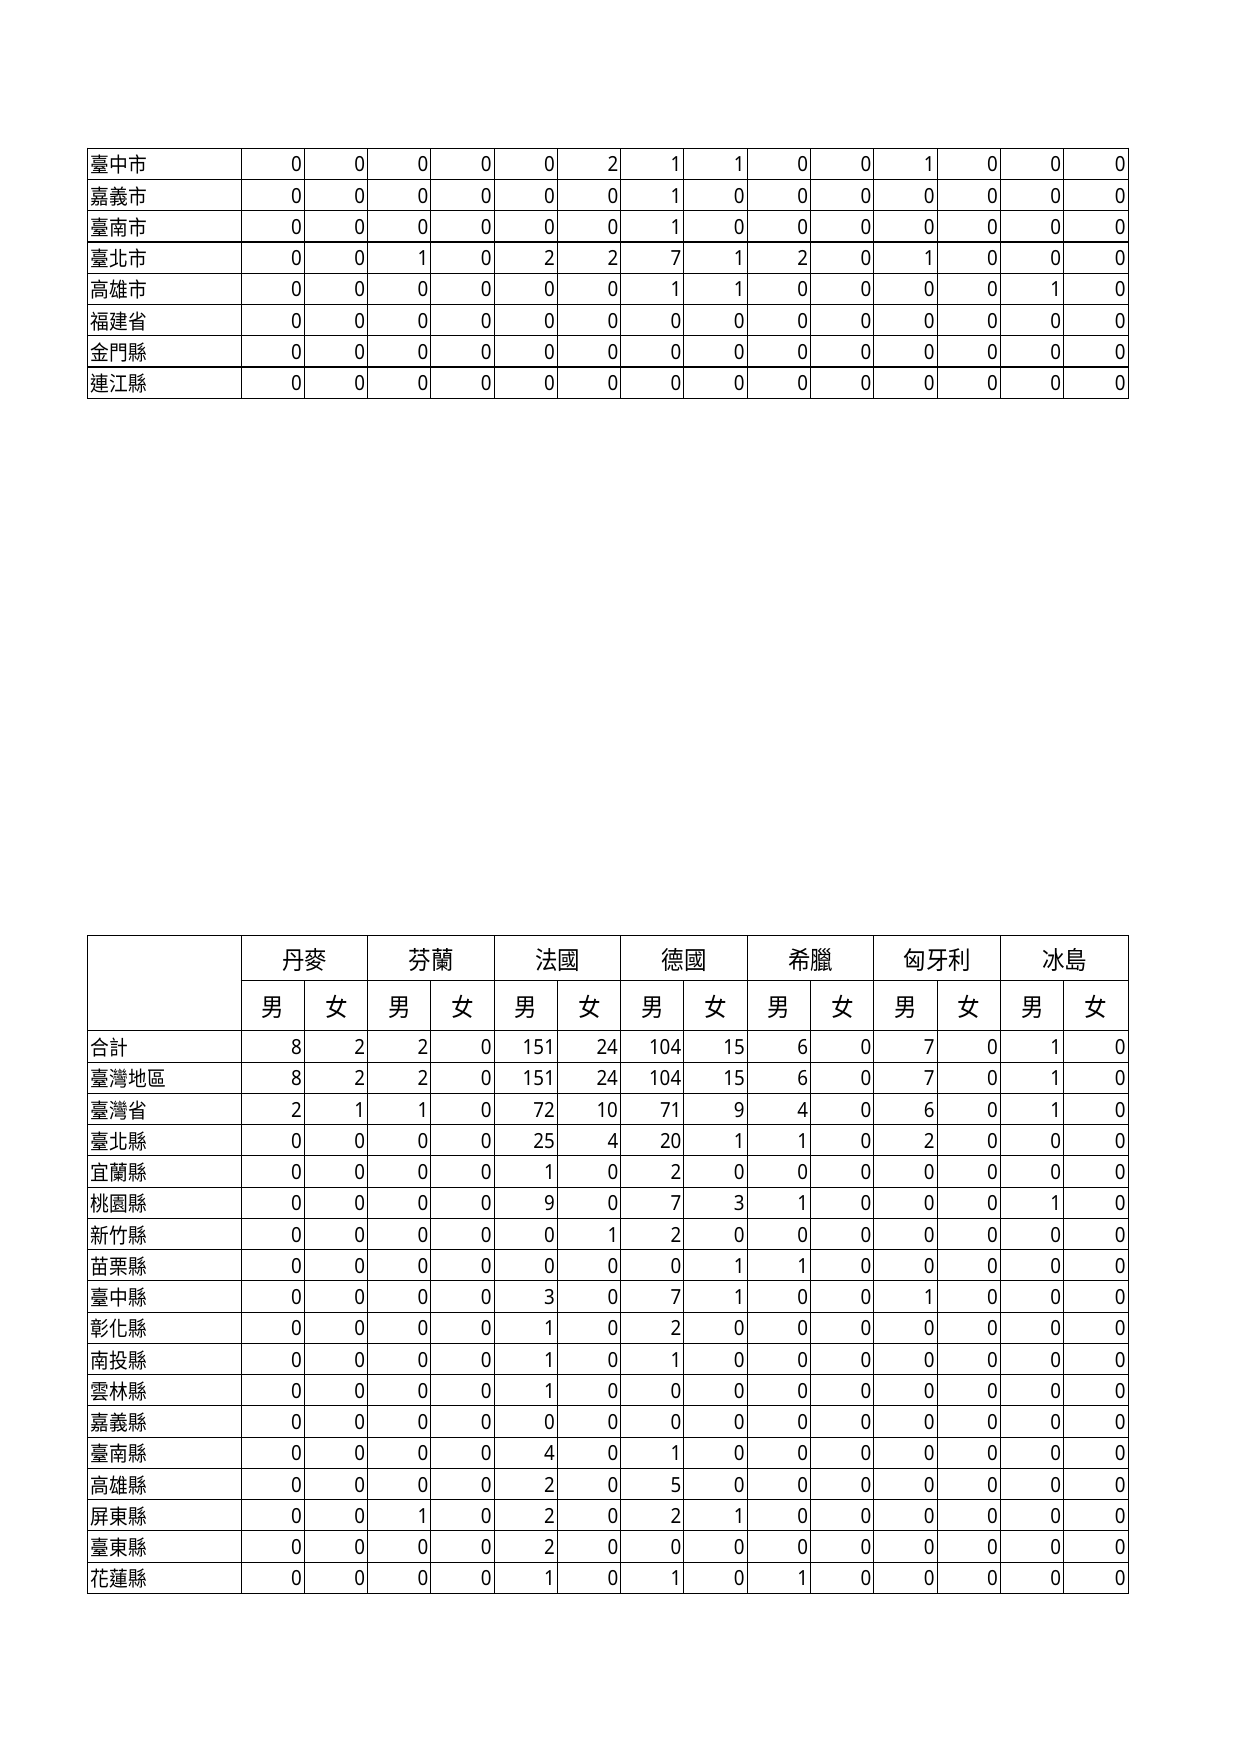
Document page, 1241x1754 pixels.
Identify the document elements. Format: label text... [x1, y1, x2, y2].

table_cell 2 [621, 1219, 683, 1249]
table_cell 0 [431, 211, 494, 241]
table_cell 0 [368, 1250, 430, 1280]
table_cell 1 [495, 1344, 557, 1374]
table_cell 0 [368, 180, 430, 210]
table_cell 2 [495, 1531, 557, 1562]
table_cell 0 [874, 1375, 937, 1405]
table_cell 0 [558, 1406, 620, 1437]
table_cell 臺南市 [88, 211, 241, 241]
table_cell 0 [1064, 1125, 1128, 1155]
table_cell 男 [495, 981, 557, 1030]
table_cell 花蓮縣 [88, 1563, 241, 1593]
table_cell 2 [305, 1031, 367, 1062]
table_cell 0 [874, 274, 937, 304]
table_cell 1 [684, 1250, 747, 1280]
table_cell 1 [621, 274, 683, 304]
table_cell 1 [558, 1219, 620, 1249]
table_cell 0 [368, 1156, 430, 1187]
table_cell 0 [748, 1375, 810, 1405]
table_cell 0 [811, 1156, 873, 1187]
table_cell 0 [938, 1219, 1000, 1249]
table_cell 3 [684, 1188, 747, 1218]
table_cell 1 [621, 1344, 683, 1374]
table_cell 0 [1064, 1375, 1128, 1405]
table_cell 0 [1001, 180, 1063, 210]
table_cell 104 [621, 1063, 683, 1093]
table_cell 1 [684, 1125, 747, 1155]
table_cell 0 [305, 1375, 367, 1405]
table_cell 0 [558, 211, 620, 241]
table_cell 0 [874, 336, 937, 366]
table_cell 0 [811, 211, 873, 241]
table_cell 10 [558, 1094, 620, 1124]
table_cell 0 [558, 1156, 620, 1187]
table_cell 2 [558, 149, 620, 179]
table_cell 0 [1001, 336, 1063, 366]
table_cell 0 [431, 1031, 494, 1062]
table_cell 0 [1001, 1375, 1063, 1405]
table_cell 0 [431, 1469, 494, 1499]
table_cell 0 [1001, 1438, 1063, 1468]
table_cell 0 [938, 1094, 1000, 1124]
table_cell 0 [495, 149, 557, 179]
table_cell 0 [938, 1281, 1000, 1312]
table_cell 0 [242, 1250, 304, 1280]
table_header 法國 [495, 936, 620, 980]
table_cell 0 [431, 1406, 494, 1437]
table_cell 7 [621, 1281, 683, 1312]
table_cell 0 [684, 1219, 747, 1249]
table_cell 1 [621, 149, 683, 179]
table_cell 苗栗縣 [88, 1250, 241, 1280]
table_cell 0 [368, 1438, 430, 1468]
table_cell 0 [811, 305, 873, 335]
table_cell 0 [684, 1375, 747, 1405]
table_cell 臺北縣 [88, 1125, 241, 1155]
table_header 希臘 [748, 936, 873, 980]
table_cell 0 [431, 149, 494, 179]
table_cell 0 [684, 1469, 747, 1499]
table_cell 1 [495, 1313, 557, 1343]
table_cell 0 [811, 1469, 873, 1499]
table_cell 8 [242, 1031, 304, 1062]
table_cell 0 [811, 1094, 873, 1124]
table_cell 1 [1001, 1063, 1063, 1093]
table_cell 0 [242, 1375, 304, 1405]
table_cell 0 [938, 1313, 1000, 1343]
table_cell 0 [748, 180, 810, 210]
table_cell 0 [305, 1250, 367, 1280]
table_cell 0 [874, 211, 937, 241]
table_cell 0 [495, 1219, 557, 1249]
table_cell 男 [748, 981, 810, 1030]
table_cell 0 [305, 274, 367, 304]
table_cell 0 [242, 243, 304, 273]
table_cell 1 [684, 1281, 747, 1312]
table_cell 男 [368, 981, 430, 1030]
table_cell 0 [305, 1563, 367, 1593]
table_cell 高雄縣 [88, 1469, 241, 1499]
table_cell 0 [684, 1313, 747, 1343]
table_cell 0 [748, 1500, 810, 1530]
table_cell 2 [495, 243, 557, 273]
table_cell 0 [558, 274, 620, 304]
table_cell 0 [368, 149, 430, 179]
table_cell 0 [305, 1219, 367, 1249]
table_cell 0 [1064, 274, 1128, 304]
table_cell 0 [938, 1250, 1000, 1280]
table_cell 0 [1001, 243, 1063, 273]
table_cell 0 [305, 1469, 367, 1499]
table_cell 0 [431, 1563, 494, 1593]
table_cell 0 [558, 1375, 620, 1405]
table_cell 0 [1064, 1063, 1128, 1093]
table_cell 0 [811, 1375, 873, 1405]
table_cell 0 [684, 305, 747, 335]
table_cell 0 [431, 1250, 494, 1280]
table_cell 0 [242, 1219, 304, 1249]
table_cell 0 [242, 211, 304, 241]
table_cell 0 [1064, 305, 1128, 335]
table_cell 0 [558, 1313, 620, 1343]
table_cell 0 [938, 211, 1000, 241]
table_cell 0 [811, 1281, 873, 1312]
table_cell 0 [748, 305, 810, 335]
table_cell 0 [1064, 1250, 1128, 1280]
table_cell 0 [368, 336, 430, 366]
table_cell 0 [938, 1438, 1000, 1468]
table_cell 0 [495, 1250, 557, 1280]
table_cell 0 [558, 336, 620, 366]
table_cell 0 [558, 180, 620, 210]
table_cell 臺東縣 [88, 1531, 241, 1562]
table_cell 0 [684, 368, 747, 398]
table_cell 0 [811, 274, 873, 304]
table_cell 0 [1001, 1156, 1063, 1187]
table_cell 1 [621, 180, 683, 210]
table_cell 0 [558, 1250, 620, 1280]
table_cell 0 [1001, 1500, 1063, 1530]
table_cell 宜蘭縣 [88, 1156, 241, 1187]
table_cell 0 [1001, 1344, 1063, 1374]
table_cell 4 [748, 1094, 810, 1124]
table_cell 0 [1001, 1406, 1063, 1437]
table_cell 2 [621, 1313, 683, 1343]
table_cell 2 [242, 1094, 304, 1124]
table_cell 4 [495, 1438, 557, 1468]
table_cell 0 [748, 149, 810, 179]
table_cell 臺北市 [88, 243, 241, 273]
table_cell 女 [1064, 981, 1128, 1030]
table_cell 0 [431, 1344, 494, 1374]
table_cell 1 [748, 1125, 810, 1155]
table_cell 2 [368, 1031, 430, 1062]
table_cell 0 [684, 1438, 747, 1468]
table_cell 0 [684, 1156, 747, 1187]
table_cell 0 [305, 243, 367, 273]
table_cell 0 [621, 368, 683, 398]
table_cell 7 [874, 1063, 937, 1093]
table_cell 0 [1064, 1563, 1128, 1593]
table_cell 0 [874, 1563, 937, 1593]
table_cell 0 [748, 1469, 810, 1499]
table_cell 0 [938, 336, 1000, 366]
table_cell 0 [938, 1375, 1000, 1405]
table_cell 0 [938, 1531, 1000, 1562]
table_cell 0 [495, 180, 557, 210]
table_cell 0 [748, 368, 810, 398]
table_cell 0 [242, 336, 304, 366]
table_cell 0 [621, 1531, 683, 1562]
table_cell 0 [874, 1188, 937, 1218]
table_cell 臺南縣 [88, 1438, 241, 1468]
table_cell 0 [305, 1406, 367, 1437]
table_cell 0 [1064, 149, 1128, 179]
table_cell 0 [1064, 1344, 1128, 1374]
table_cell 0 [811, 1188, 873, 1218]
table_cell 0 [431, 274, 494, 304]
table_cell 男 [621, 981, 683, 1030]
table_cell 8 [242, 1063, 304, 1093]
table_cell 0 [305, 1344, 367, 1374]
table_cell 0 [874, 1406, 937, 1437]
table_cell 0 [874, 1438, 937, 1468]
table_cell 1 [368, 243, 430, 273]
table_cell 0 [431, 336, 494, 366]
table_cell 0 [368, 1219, 430, 1249]
table_cell 0 [684, 336, 747, 366]
table_cell 0 [242, 1125, 304, 1155]
table_cell 7 [621, 243, 683, 273]
table_cell 0 [431, 1281, 494, 1312]
table_cell 連江縣 [88, 368, 241, 398]
table_cell 0 [874, 1219, 937, 1249]
table_cell 0 [368, 1406, 430, 1437]
table_cell 0 [368, 1188, 430, 1218]
table_cell 0 [431, 1063, 494, 1093]
table_cell 0 [368, 1531, 430, 1562]
table_cell 0 [368, 1344, 430, 1374]
table_cell 0 [242, 180, 304, 210]
table_cell 0 [938, 1406, 1000, 1437]
table_cell 0 [938, 1563, 1000, 1593]
table_header 德國 [621, 936, 747, 980]
table_cell 0 [938, 180, 1000, 210]
table_cell 5 [621, 1469, 683, 1499]
table_cell 0 [811, 368, 873, 398]
table_cell 0 [1001, 305, 1063, 335]
table_cell 女 [558, 981, 620, 1030]
table_cell 0 [1001, 211, 1063, 241]
table_cell 男 [1001, 981, 1063, 1030]
table_cell 臺中市 [88, 149, 241, 179]
table_cell 男 [874, 981, 937, 1030]
table_cell 0 [242, 1531, 304, 1562]
table_cell 0 [811, 180, 873, 210]
table_cell 女 [938, 981, 1000, 1030]
table_cell 1 [684, 149, 747, 179]
table_cell 71 [621, 1094, 683, 1124]
table_cell 0 [368, 1281, 430, 1312]
table_cell 女 [305, 981, 367, 1030]
table_cell 0 [495, 274, 557, 304]
table_cell 嘉義市 [88, 180, 241, 210]
table_cell 0 [495, 368, 557, 398]
table_cell 0 [1064, 1438, 1128, 1468]
table_cell 0 [558, 305, 620, 335]
table_cell 0 [558, 1281, 620, 1312]
table_cell 15 [684, 1063, 747, 1093]
table_header 匈牙利 [874, 936, 1000, 980]
table_cell 0 [684, 211, 747, 241]
table_cell 0 [938, 1344, 1000, 1374]
table_cell 24 [558, 1063, 620, 1093]
table_cell 0 [938, 1156, 1000, 1187]
table_cell 0 [811, 1125, 873, 1155]
table_cell 2 [305, 1063, 367, 1093]
table_cell 0 [431, 1156, 494, 1187]
table_cell 0 [938, 1063, 1000, 1093]
table_cell 0 [242, 1156, 304, 1187]
table_cell 0 [811, 336, 873, 366]
table_cell 0 [305, 305, 367, 335]
table_cell 6 [874, 1094, 937, 1124]
table_cell 女 [811, 981, 873, 1030]
table_cell 0 [495, 336, 557, 366]
table_cell 1 [874, 243, 937, 273]
table_cell 1 [748, 1250, 810, 1280]
table_cell 0 [874, 180, 937, 210]
table_cell 臺灣地區 [88, 1063, 241, 1093]
table_cell 1 [1001, 1031, 1063, 1062]
table_cell 0 [1001, 1469, 1063, 1499]
table_cell 0 [305, 368, 367, 398]
table_cell 0 [368, 1125, 430, 1155]
table_cell 0 [874, 368, 937, 398]
table_cell 0 [684, 1406, 747, 1437]
table_cell 0 [431, 1188, 494, 1218]
table_cell 1 [495, 1156, 557, 1187]
table_cell 0 [368, 1563, 430, 1593]
table_cell 0 [1064, 1094, 1128, 1124]
table_cell 0 [431, 1375, 494, 1405]
table_cell 1 [748, 1563, 810, 1593]
table_cell 0 [242, 1563, 304, 1593]
table_cell 25 [495, 1125, 557, 1155]
table_cell 0 [748, 1219, 810, 1249]
table_cell 0 [242, 1438, 304, 1468]
table_cell 0 [874, 1156, 937, 1187]
table_cell 0 [368, 1469, 430, 1499]
table_cell 0 [811, 1344, 873, 1374]
table_cell 0 [305, 1531, 367, 1562]
table_cell 1 [748, 1188, 810, 1218]
table_cell 3 [495, 1281, 557, 1312]
table_cell 1 [874, 149, 937, 179]
table_cell 0 [1001, 368, 1063, 398]
table_cell 0 [305, 1188, 367, 1218]
table_cell 0 [684, 180, 747, 210]
table_cell 0 [242, 1469, 304, 1499]
table_cell 2 [748, 243, 810, 273]
table_cell 0 [748, 274, 810, 304]
table_cell 0 [938, 1469, 1000, 1499]
table_cell 0 [748, 211, 810, 241]
table_cell 15 [684, 1031, 747, 1062]
table_cell 0 [748, 1313, 810, 1343]
table_cell 0 [305, 1313, 367, 1343]
table_cell 0 [242, 1188, 304, 1218]
table_cell 女 [684, 981, 747, 1030]
table_cell 0 [1064, 1469, 1128, 1499]
table_cell 0 [242, 149, 304, 179]
table_cell 6 [748, 1031, 810, 1062]
table_cell 0 [242, 1281, 304, 1312]
table_cell 0 [811, 1438, 873, 1468]
table_cell 0 [938, 305, 1000, 335]
table_cell 0 [938, 1500, 1000, 1530]
table_cell 0 [1064, 1313, 1128, 1343]
table_cell 1 [684, 1500, 747, 1530]
table_cell 0 [305, 1500, 367, 1530]
table_cell 1 [1001, 274, 1063, 304]
table_cell 0 [431, 305, 494, 335]
table_cell 0 [242, 1406, 304, 1437]
table_cell 151 [495, 1031, 557, 1062]
table_cell 0 [558, 1500, 620, 1530]
table_cell 1 [874, 1281, 937, 1312]
table_cell 0 [1064, 1500, 1128, 1530]
table_cell 0 [1064, 1219, 1128, 1249]
table_cell 20 [621, 1125, 683, 1155]
table_cell 0 [748, 1281, 810, 1312]
table_cell 2 [495, 1500, 557, 1530]
table_cell 1 [621, 211, 683, 241]
table_cell 0 [305, 1438, 367, 1468]
table_cell 0 [1064, 243, 1128, 273]
table_cell 0 [811, 1500, 873, 1530]
table_cell 0 [1001, 1281, 1063, 1312]
table_cell 7 [621, 1188, 683, 1218]
table_cell 0 [368, 1313, 430, 1343]
table_cell 0 [811, 1250, 873, 1280]
table_cell 雲林縣 [88, 1375, 241, 1405]
table_cell 1 [1001, 1188, 1063, 1218]
table_cell 0 [242, 1500, 304, 1530]
table_cell 屏東縣 [88, 1500, 241, 1530]
table_cell 0 [938, 1188, 1000, 1218]
table_cell 0 [748, 1406, 810, 1437]
table_cell 2 [874, 1125, 937, 1155]
table_cell 7 [874, 1031, 937, 1062]
table_cell 0 [811, 243, 873, 273]
table_cell 0 [1064, 368, 1128, 398]
table_cell 0 [1001, 1250, 1063, 1280]
table_cell 0 [874, 1469, 937, 1499]
table_cell 0 [811, 1063, 873, 1093]
table_cell 0 [495, 211, 557, 241]
table_cell 0 [368, 274, 430, 304]
table_cell 0 [558, 1438, 620, 1468]
table_cell 0 [305, 211, 367, 241]
table_cell 0 [621, 1375, 683, 1405]
table_cell 0 [1001, 1531, 1063, 1562]
table_cell 0 [558, 1344, 620, 1374]
table_cell 2 [621, 1500, 683, 1530]
table_cell 9 [495, 1188, 557, 1218]
table_cell 1 [495, 1563, 557, 1593]
table_cell 0 [305, 180, 367, 210]
table_header 丹麥 [242, 936, 367, 980]
table_cell 0 [242, 1313, 304, 1343]
table_cell 0 [621, 305, 683, 335]
table_cell 1 [621, 1563, 683, 1593]
table_cell 0 [1001, 1313, 1063, 1343]
table_cell 0 [431, 1438, 494, 1468]
table_cell 0 [305, 1125, 367, 1155]
table_cell 0 [431, 1531, 494, 1562]
table_header [88, 936, 241, 1030]
table_cell 0 [305, 149, 367, 179]
table_cell 0 [621, 336, 683, 366]
table_cell 0 [305, 1156, 367, 1187]
table_cell 0 [368, 1375, 430, 1405]
table_cell 0 [938, 368, 1000, 398]
table_cell 0 [558, 1563, 620, 1593]
table_header 冰島 [1001, 936, 1128, 980]
table_cell 1 [684, 243, 747, 273]
table_cell 0 [242, 1344, 304, 1374]
table_cell 0 [874, 1250, 937, 1280]
table_cell 0 [1001, 149, 1063, 179]
table_cell 0 [431, 1219, 494, 1249]
table_cell 0 [242, 368, 304, 398]
table_cell 0 [811, 1031, 873, 1062]
table_cell 0 [1064, 1156, 1128, 1187]
table_cell 0 [938, 149, 1000, 179]
table_cell 南投縣 [88, 1344, 241, 1374]
table_cell 0 [242, 305, 304, 335]
table_cell 2 [368, 1063, 430, 1093]
table_cell 0 [431, 368, 494, 398]
table_cell 0 [431, 1094, 494, 1124]
table_cell 0 [811, 1531, 873, 1562]
table_cell 0 [938, 1031, 1000, 1062]
table_cell 0 [748, 336, 810, 366]
table_cell 1 [621, 1438, 683, 1468]
table_cell 0 [874, 1531, 937, 1562]
table_cell 0 [1001, 1125, 1063, 1155]
table_cell 嘉義縣 [88, 1406, 241, 1437]
table_cell 0 [938, 243, 1000, 273]
table_cell 0 [431, 1500, 494, 1530]
table_cell 0 [811, 1406, 873, 1437]
table_cell 2 [558, 243, 620, 273]
table_cell 男 [242, 981, 304, 1030]
table_cell 金門縣 [88, 336, 241, 366]
table_cell 0 [495, 1406, 557, 1437]
table_cell 0 [431, 180, 494, 210]
table_cell 0 [558, 368, 620, 398]
table_cell 0 [874, 1500, 937, 1530]
table_cell 合計 [88, 1031, 241, 1062]
table_cell 臺灣省 [88, 1094, 241, 1124]
table_cell 0 [305, 336, 367, 366]
table_cell 2 [495, 1469, 557, 1499]
table_cell 0 [305, 1281, 367, 1312]
table_cell 0 [684, 1344, 747, 1374]
table_cell 0 [1064, 1031, 1128, 1062]
table_cell 福建省 [88, 305, 241, 335]
table_cell 0 [938, 1125, 1000, 1155]
table_cell 0 [558, 1188, 620, 1218]
table_cell 1 [684, 274, 747, 304]
table_cell 0 [748, 1438, 810, 1468]
table_cell 0 [811, 149, 873, 179]
table_cell 0 [621, 1250, 683, 1280]
table_cell 1 [1001, 1094, 1063, 1124]
table_cell 0 [1064, 1406, 1128, 1437]
table_cell 0 [1064, 1281, 1128, 1312]
table_cell 0 [1001, 1219, 1063, 1249]
table_cell 6 [748, 1063, 810, 1093]
table_cell 0 [684, 1563, 747, 1593]
table_cell 0 [748, 1531, 810, 1562]
table_cell 0 [811, 1313, 873, 1343]
table_cell 0 [811, 1563, 873, 1593]
table_cell 0 [874, 1344, 937, 1374]
table_cell 0 [558, 1531, 620, 1562]
table_cell 0 [1064, 1531, 1128, 1562]
table_cell 0 [558, 1469, 620, 1499]
table_cell 72 [495, 1094, 557, 1124]
table_cell 0 [811, 1219, 873, 1249]
table_cell 0 [368, 305, 430, 335]
table_cell 0 [748, 1344, 810, 1374]
table_cell 1 [495, 1375, 557, 1405]
table_cell 0 [621, 1406, 683, 1437]
table_cell 桃園縣 [88, 1188, 241, 1218]
table_cell 0 [1064, 211, 1128, 241]
table_cell 1 [305, 1094, 367, 1124]
table_cell 女 [431, 981, 494, 1030]
table_cell 2 [621, 1156, 683, 1187]
table_cell 高雄市 [88, 274, 241, 304]
table_cell 0 [1064, 180, 1128, 210]
table_cell 0 [368, 368, 430, 398]
table_cell 新竹縣 [88, 1219, 241, 1249]
table_cell 0 [684, 1531, 747, 1562]
table_cell 9 [684, 1094, 747, 1124]
table_cell 0 [495, 305, 557, 335]
table_cell 24 [558, 1031, 620, 1062]
table_cell 0 [938, 274, 1000, 304]
table_cell 0 [1064, 1188, 1128, 1218]
table_cell 0 [431, 1125, 494, 1155]
table_cell 0 [874, 1313, 937, 1343]
table_header 芬蘭 [368, 936, 494, 980]
table_cell 0 [431, 243, 494, 273]
table_cell 0 [1001, 1563, 1063, 1593]
table_cell 1 [368, 1500, 430, 1530]
table_cell 0 [874, 305, 937, 335]
table_cell 151 [495, 1063, 557, 1093]
table_cell 臺中縣 [88, 1281, 241, 1312]
table_cell 0 [242, 274, 304, 304]
table_cell 4 [558, 1125, 620, 1155]
table_cell 104 [621, 1031, 683, 1062]
table_cell 0 [368, 211, 430, 241]
table_cell 彰化縣 [88, 1313, 241, 1343]
table_cell 0 [431, 1313, 494, 1343]
table_cell 0 [1064, 336, 1128, 366]
table_cell 1 [368, 1094, 430, 1124]
table_cell 0 [748, 1156, 810, 1187]
